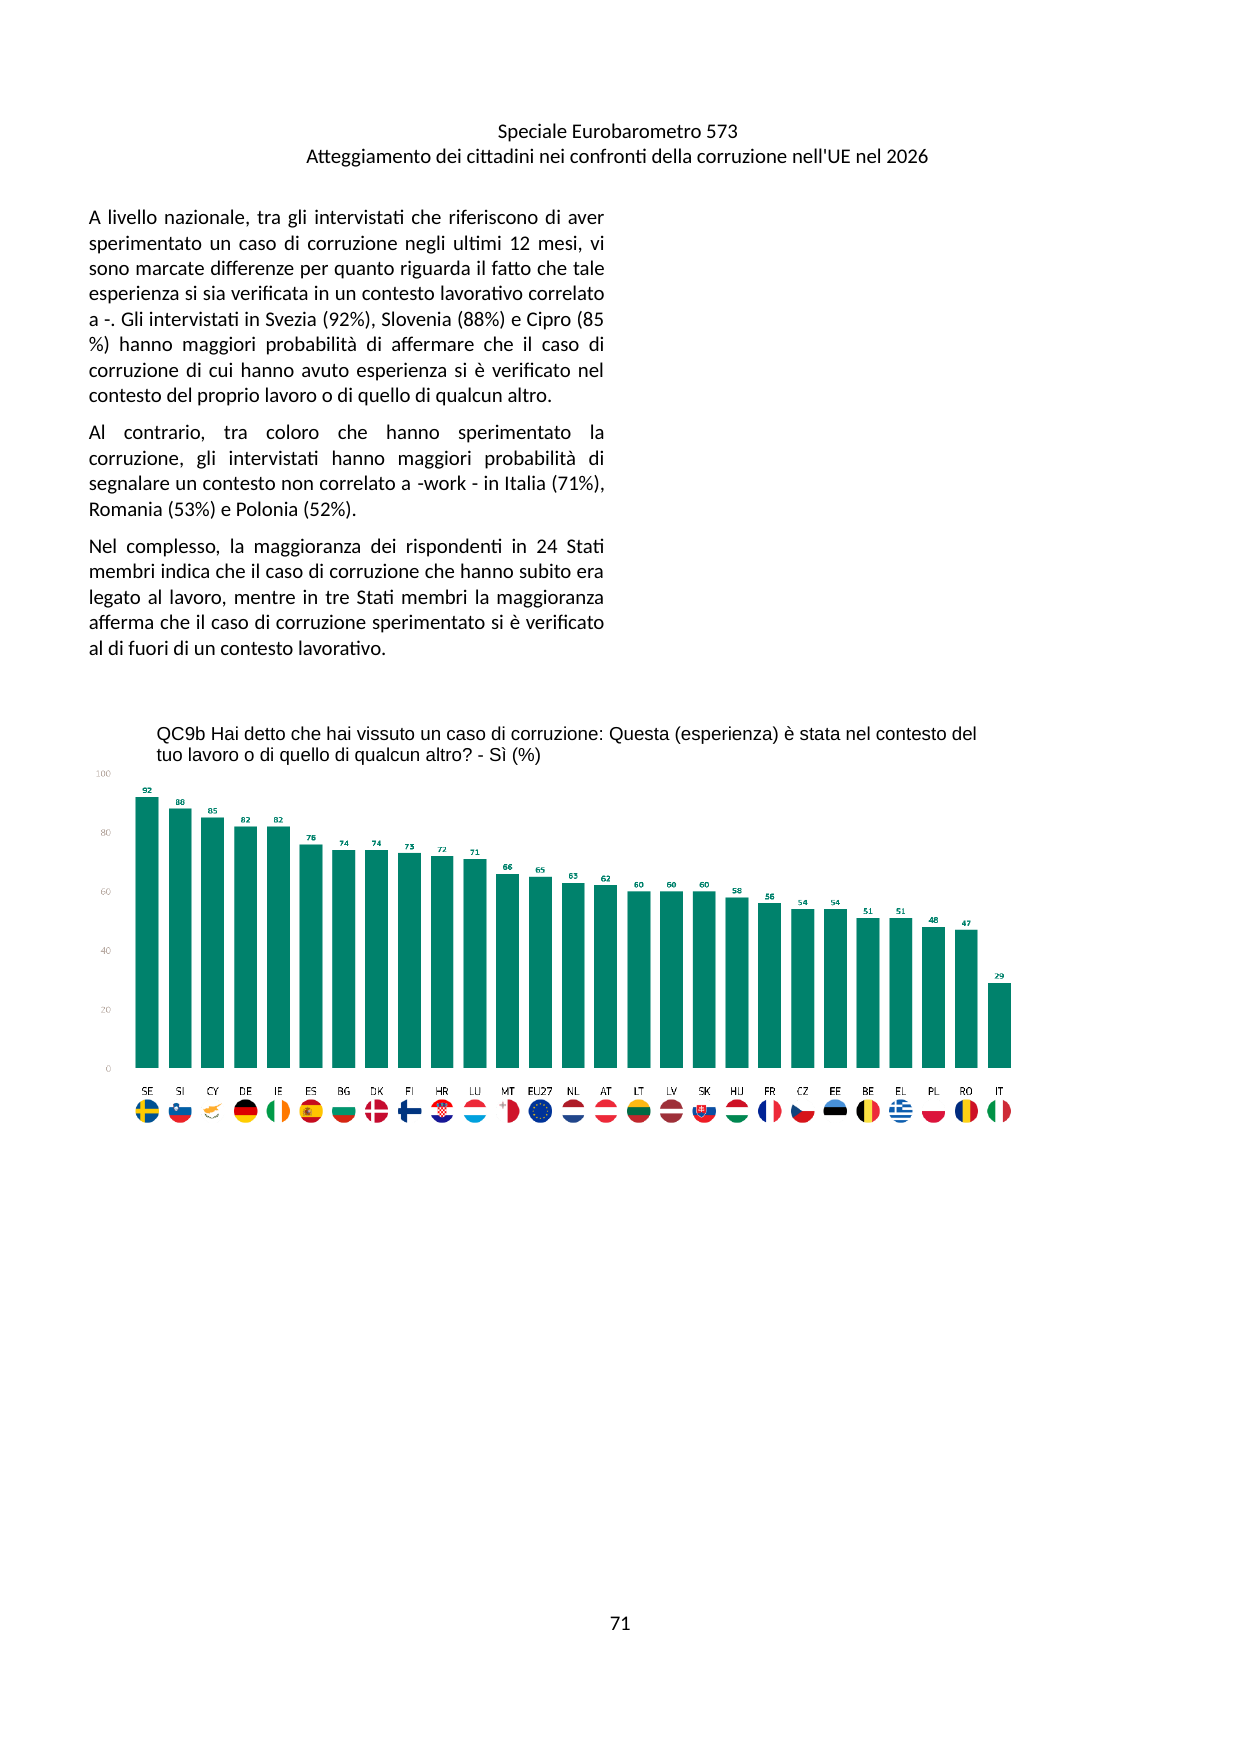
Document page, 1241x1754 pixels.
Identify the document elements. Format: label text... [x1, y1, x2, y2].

picture [88, 743, 1022, 1126]
text A livello nazionale, tra gli intervistati che riferiscono di aver sperimentato un caso di corruzione negli ultimi 12 mesi, vi sono marcate differenze per quanto riguarda il fatto che tale esperienza si sia verificata in un contesto lavorativo correlato a ‑. Gli intervistati in Svezia (92%), Slovenia (88%) e Cipro (85 %) hanno maggiori probabilità di affermare che il caso di corruzione di cui hanno avuto esperienza si è verificato nel contesto del proprio lavoro o di quello di qualcun altro. [88, 204, 605, 408]
text Nel complesso, la maggioranza dei rispondenti in 24 Stati membri indica che il caso di corruzione che hanno subito era legato al lavoro, mentre in tre Stati membri la maggioranza afferma che il caso di corruzione sperimentato si è verificato al di fuori di un contesto lavorativo. [88, 533, 605, 660]
text Al contrario, tra coloro che hanno sperimentato la corruzione, gli intervistati hanno maggiori probabilità di segnalare un contesto non correlato a ‑work ‑ in Italia (71%), Romania (53%) e Polonia (52%). [88, 419, 605, 521]
